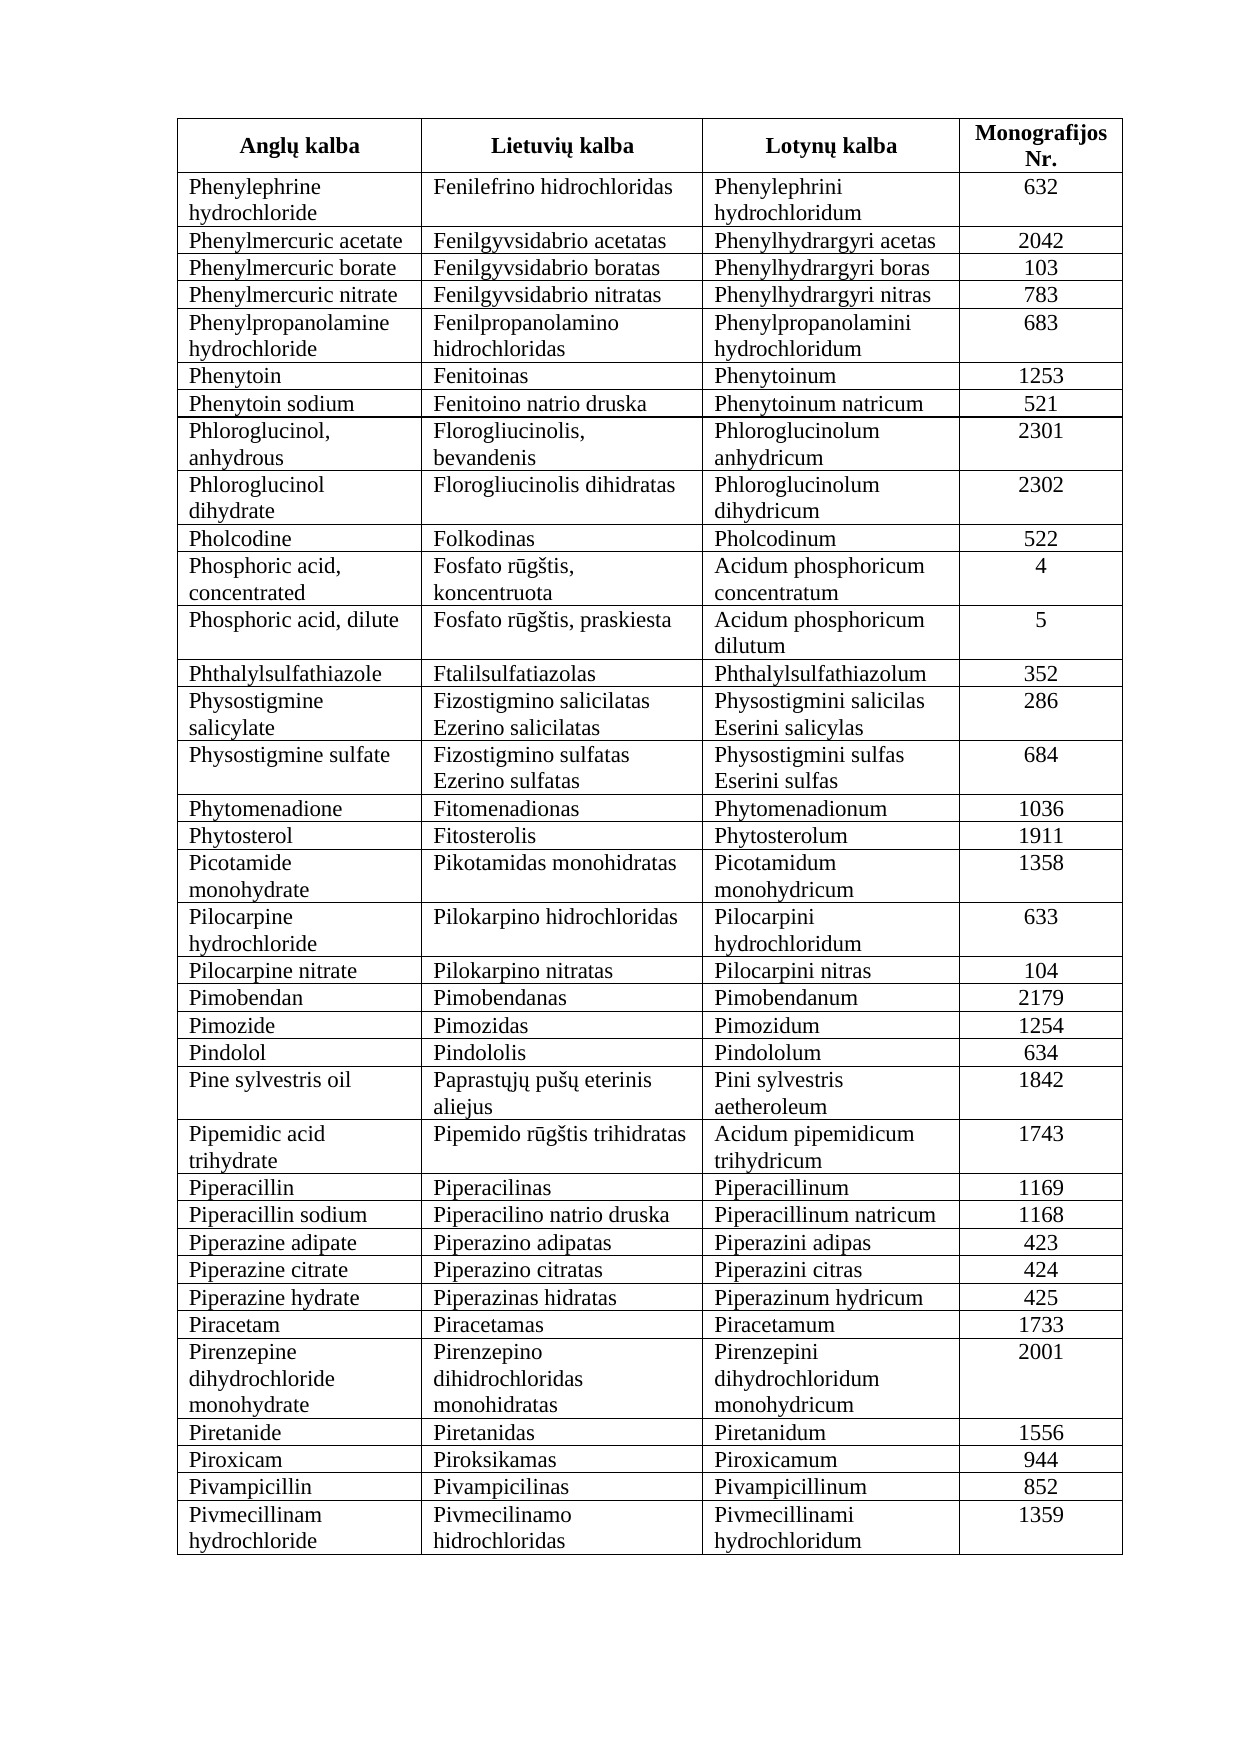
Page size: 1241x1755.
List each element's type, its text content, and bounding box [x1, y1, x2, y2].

table_cell 1842 [960, 1067, 1122, 1119]
table_cell 1168 [960, 1201, 1122, 1228]
table_cell Phenytoinum natricum [703, 390, 959, 416]
table_cell 424 [960, 1256, 1122, 1283]
table_cell Phenylmercuric nitrate [178, 281, 421, 308]
table_cell Piperazinas hidratas [422, 1284, 702, 1310]
table_cell Phenytoin sodium [178, 390, 421, 416]
table_cell Phenytoinum [703, 363, 959, 389]
table_cell Fenilefrino hidrochloridas [422, 173, 702, 226]
table_cell 1253 [960, 363, 1122, 389]
table_cell Pimobendanas [422, 984, 702, 1011]
table_cell Physostigmini sulfas Eserini sulfas [703, 741, 959, 794]
table_cell Fenilpropanolamino hidrochloridas [422, 309, 702, 362]
table_cell Pimozide [178, 1012, 421, 1038]
table_cell Fosfato rūgštis, praskiesta [422, 606, 702, 659]
table_cell Pilocarpini hydrochloridum [703, 903, 959, 956]
table_cell Piperazino adipatas [422, 1229, 702, 1255]
table_cell Pine sylvestris oil [178, 1067, 421, 1119]
table_cell Pivmecillinam hydrochloride [178, 1501, 421, 1553]
table_cell Piperazine adipate [178, 1229, 421, 1255]
table_cell Pipemidic acid trihydrate [178, 1120, 421, 1173]
table_cell Phenylephrini hydrochloridum [703, 173, 959, 226]
table_cell Pilokarpino hidrochloridas [422, 903, 702, 956]
table_cell Phytosterolum [703, 822, 959, 848]
table_cell Fenilgyvsidabrio acetatas [422, 227, 702, 253]
table_cell Pirenzepine dihydrochloride monohydrate [178, 1339, 421, 1417]
table_cell 2301 [960, 418, 1122, 470]
table_cell Pilokarpino nitratas [422, 957, 702, 983]
table_cell Piperacillinum natricum [703, 1201, 959, 1228]
table_cell 1733 [960, 1311, 1122, 1337]
table_cell Piperacillin sodium [178, 1201, 421, 1228]
table_cell Pini sylvestris aetheroleum [703, 1067, 959, 1119]
table_cell Piretanidum [703, 1419, 959, 1445]
table_cell Pholcodine [178, 525, 421, 551]
table_cell Phloroglucinolum anhydricum [703, 418, 959, 470]
table_cell Phenytoin [178, 363, 421, 389]
table_cell Pilocarpini nitras [703, 957, 959, 983]
table_cell Pindololis [422, 1039, 702, 1066]
table_cell 1743 [960, 1120, 1122, 1173]
table_cell Phenylmercuric acetate [178, 227, 421, 253]
table_cell Piracetamas [422, 1311, 702, 1337]
table_cell Phosphoric acid, dilute [178, 606, 421, 659]
table_cell Piperazino citratas [422, 1256, 702, 1283]
table_cell Pikotamidas monohidratas [422, 850, 702, 902]
table_cell Piracetam [178, 1311, 421, 1337]
table_cell Pivmecilinamo hidrochloridas [422, 1501, 702, 1553]
table_cell Physostigmine salicylate [178, 687, 421, 740]
table_cell Phenylmercuric borate [178, 254, 421, 280]
table_cell Piperacilino natrio druska [422, 1201, 702, 1228]
table_cell 633 [960, 903, 1122, 956]
table_cell Fenilgyvsidabrio nitratas [422, 281, 702, 308]
table_cell Pimobendanum [703, 984, 959, 1011]
table_cell 1358 [960, 850, 1122, 902]
table_cell Physostigmini salicilas Eserini salicylas [703, 687, 959, 740]
table_cell Phosphoric acid, concentrated [178, 552, 421, 605]
table_cell Piperazine citrate [178, 1256, 421, 1283]
table_cell Folkodinas [422, 525, 702, 551]
table_cell Piroxicamum [703, 1446, 959, 1472]
table_cell 286 [960, 687, 1122, 740]
table_cell Physostigmine sulfate [178, 741, 421, 794]
table_cell Ftalilsulfatiazolas [422, 660, 702, 686]
table_cell 1556 [960, 1419, 1122, 1445]
table_cell Acidum pipemidicum trihydricum [703, 1120, 959, 1173]
table_cell 522 [960, 525, 1122, 551]
table_cell 634 [960, 1039, 1122, 1066]
table_cell Fitosterolis [422, 822, 702, 848]
table_cell Pivampicillinum [703, 1473, 959, 1500]
table_cell 783 [960, 281, 1122, 308]
table_cell Phenylpropanolamine hydrochloride [178, 309, 421, 362]
table_cell Fizostigmino salicilatas Ezerino salicilatas [422, 687, 702, 740]
table_cell Phytosterol [178, 822, 421, 848]
table_cell Fizostigmino sulfatas Ezerino sulfatas [422, 741, 702, 794]
table_cell Fenitoino natrio druska [422, 390, 702, 416]
table_cell Fosfato rūgštis, koncentruota [422, 552, 702, 605]
table_cell Phenylhydrargyri boras [703, 254, 959, 280]
table_cell Pimozidum [703, 1012, 959, 1038]
table_cell Piretanidas [422, 1419, 702, 1445]
table_header Lietuvių kalba [422, 119, 702, 172]
table_cell 2042 [960, 227, 1122, 253]
table_cell Fitomenadionas [422, 795, 702, 821]
table_cell Acidum phosphoricum dilutum [703, 606, 959, 659]
table_cell Pilocarpine nitrate [178, 957, 421, 983]
table_cell Picotamidum monohydricum [703, 850, 959, 902]
table_cell 352 [960, 660, 1122, 686]
table_cell Florogliucinolis, bevandenis [422, 418, 702, 470]
table_cell Pindololum [703, 1039, 959, 1066]
table_cell 2001 [960, 1339, 1122, 1417]
table_cell 1036 [960, 795, 1122, 821]
table_header Monografijos Nr. [960, 119, 1122, 172]
table_cell Acidum phosphoricum concentratum [703, 552, 959, 605]
table_cell Picotamide monohydrate [178, 850, 421, 902]
table_cell 1169 [960, 1174, 1122, 1200]
table_cell 5 [960, 606, 1122, 659]
table_cell Pholcodinum [703, 525, 959, 551]
table_cell Piperazini citras [703, 1256, 959, 1283]
table_cell 104 [960, 957, 1122, 983]
table_cell Piperazinum hydricum [703, 1284, 959, 1310]
table_cell Phloroglucinolum dihydricum [703, 471, 959, 524]
table_cell Phenylhydrargyri acetas [703, 227, 959, 253]
table_cell Pimobendan [178, 984, 421, 1011]
table_cell 852 [960, 1473, 1122, 1500]
table_cell 684 [960, 741, 1122, 794]
table_cell Phloroglucinol, anhydrous [178, 418, 421, 470]
table_cell 423 [960, 1229, 1122, 1255]
table_cell Piperacillinum [703, 1174, 959, 1200]
table_header Anglų kalba [178, 119, 421, 172]
table_cell Pilocarpine hydrochloride [178, 903, 421, 956]
table_cell Pimozidas [422, 1012, 702, 1038]
table_cell 1254 [960, 1012, 1122, 1038]
table_cell Piperazini adipas [703, 1229, 959, 1255]
table_cell Phenylhydrargyri nitras [703, 281, 959, 308]
table_cell 2179 [960, 984, 1122, 1011]
table_cell 1359 [960, 1501, 1122, 1553]
table_cell Pirenzepino dihidrochloridas monohidratas [422, 1339, 702, 1417]
table_cell Pivampicillin [178, 1473, 421, 1500]
table_cell 632 [960, 173, 1122, 226]
table_cell Piracetamum [703, 1311, 959, 1337]
table_cell Phloroglucinol dihydrate [178, 471, 421, 524]
table_cell 521 [960, 390, 1122, 416]
table_cell Pirenzepini dihydrochloridum monohydricum [703, 1339, 959, 1417]
table_cell Piroxicam [178, 1446, 421, 1472]
table_header Lotynų kalba [703, 119, 959, 172]
table_cell Piperacillin [178, 1174, 421, 1200]
table_cell Fenitoinas [422, 363, 702, 389]
table_cell Piroksikamas [422, 1446, 702, 1472]
table_cell Florogliucinolis dihidratas [422, 471, 702, 524]
table_cell Phenylephrine hydrochloride [178, 173, 421, 226]
table_cell Pindolol [178, 1039, 421, 1066]
table_cell 103 [960, 254, 1122, 280]
table_cell Phthalylsulfathiazolum [703, 660, 959, 686]
table_cell Pipemido rūgštis trihidratas [422, 1120, 702, 1173]
table_cell Phytomenadione [178, 795, 421, 821]
table_cell 425 [960, 1284, 1122, 1310]
table_cell Piretanide [178, 1419, 421, 1445]
table_cell Pivampicilinas [422, 1473, 702, 1500]
table_cell Fenilgyvsidabrio boratas [422, 254, 702, 280]
table_cell 683 [960, 309, 1122, 362]
table_cell 2302 [960, 471, 1122, 524]
table_cell Piperazine hydrate [178, 1284, 421, 1310]
table_cell Phenylpropanolamini hydrochloridum [703, 309, 959, 362]
table_cell 4 [960, 552, 1122, 605]
table_cell Pivmecillinami hydrochloridum [703, 1501, 959, 1553]
table_cell Piperacilinas [422, 1174, 702, 1200]
table_cell Paprastųjų pušų eterinis aliejus [422, 1067, 702, 1119]
table_cell Phytomenadionum [703, 795, 959, 821]
table_cell 944 [960, 1446, 1122, 1472]
table_cell 1911 [960, 822, 1122, 848]
table_cell Phthalylsulfathiazole [178, 660, 421, 686]
